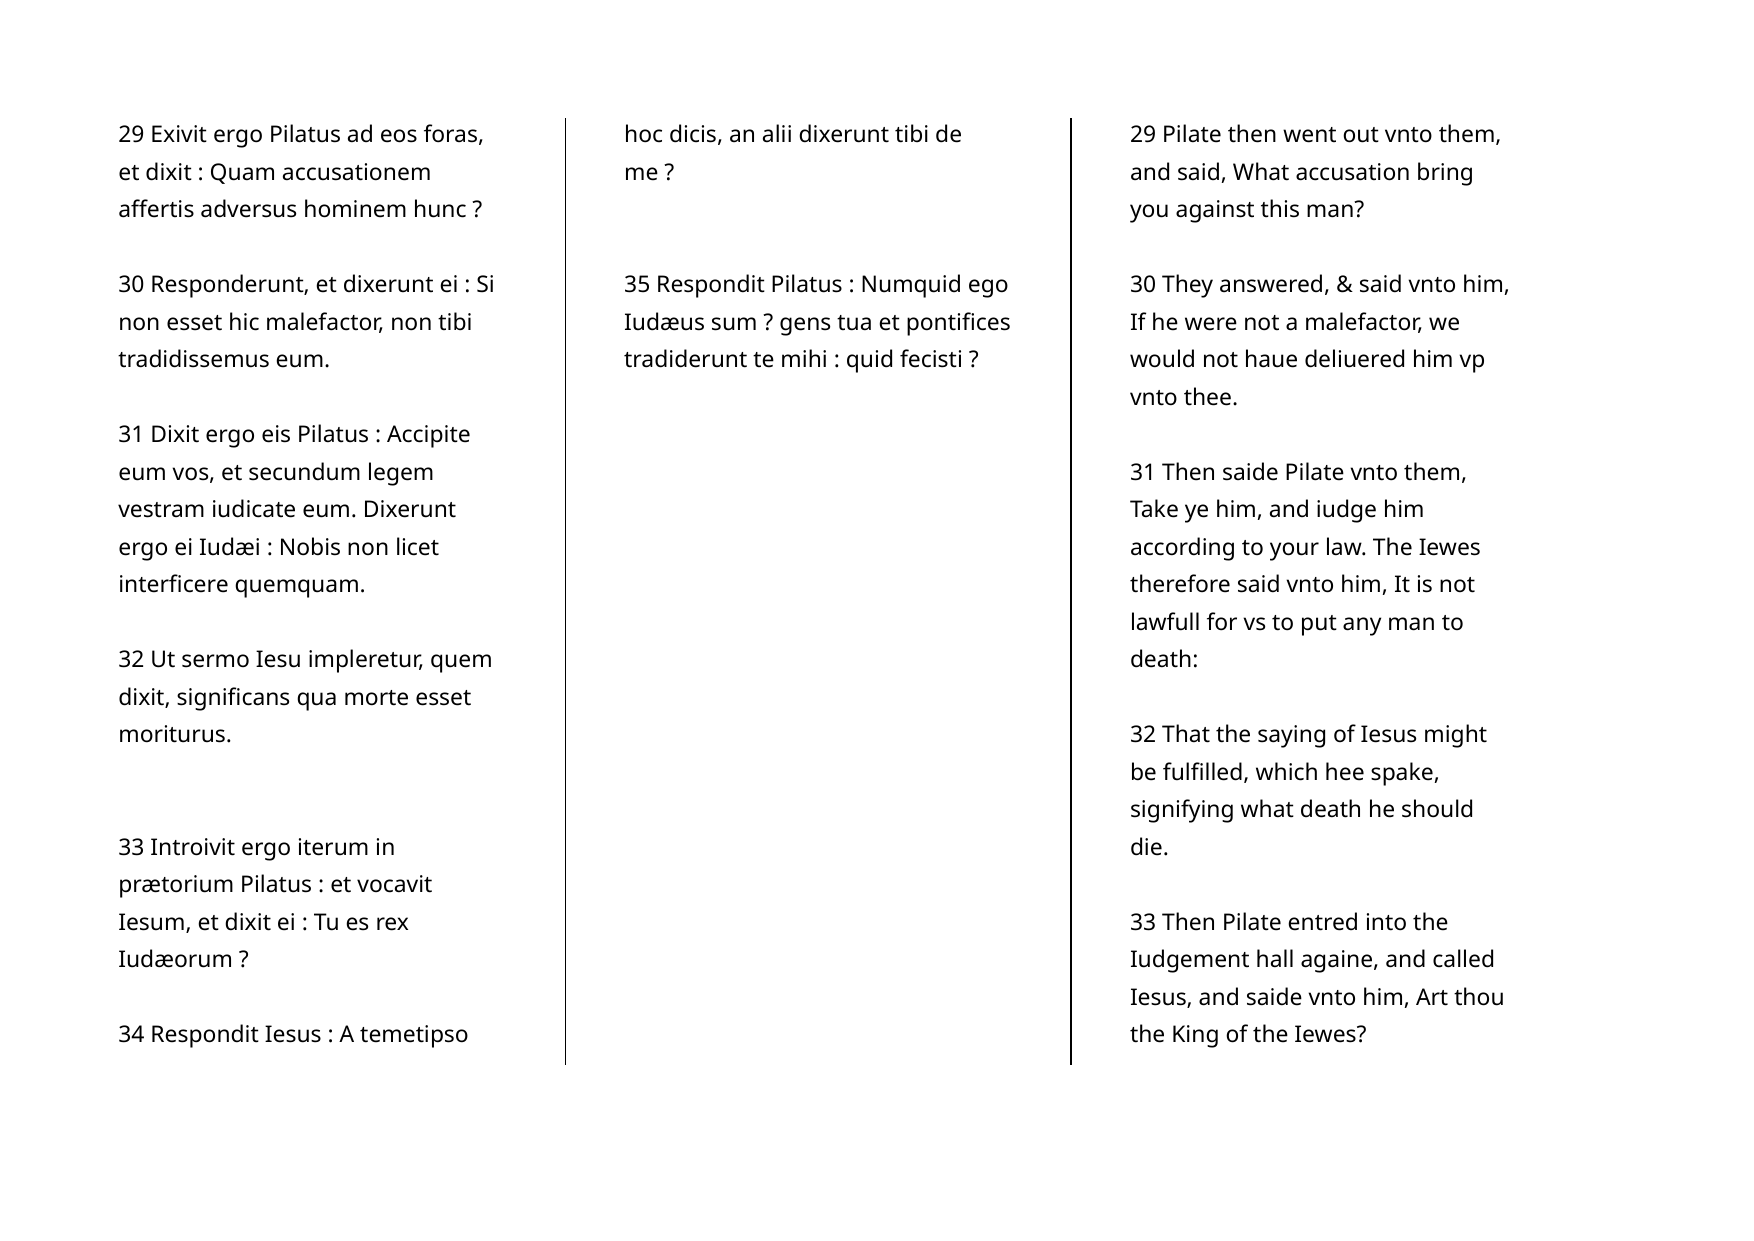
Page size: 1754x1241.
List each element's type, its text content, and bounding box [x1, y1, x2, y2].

text 32 That the saying of Iesus might be fulfilled, which hee spake, signifying what death he should die. [1130, 718, 1518, 862]
text hoc dicis, an alii dixerunt tibi de me ? [624, 118, 1012, 187]
text 29 Pilate then went out vnto them, and said, What accusation bring you against this man? [1130, 118, 1518, 224]
text 30 They answered, & said vnto him, If he were not a malefactor, we would not haue deliuered him vp vnto thee. [1130, 268, 1518, 412]
text 33 Introivit ergo iterum in prætorium Pilatus : et vocavit Iesum, et dixit ei : Tu es rex Iudæorum ? [118, 831, 506, 974]
text 29 Exivit ergo Pilatus ad eos foras, et dixit : Quam accusationem affertis adversus hominem hunc ? [118, 118, 506, 224]
text 32 Ut sermo Iesu impleretur, quem dixit, significans qua morte esset moriturus. [118, 643, 506, 749]
text 30 Responderunt, et dixerunt ei : Si non esset hic malefactor, non tibi tradidissemus eum. [118, 268, 506, 374]
text 31 Dixit ergo eis Pilatus : Accipite eum vos, et secundum legem vestram iudicate eum. Dixerunt ergo ei Iudæi : Nobis non licet interficere quemquam. [118, 418, 506, 599]
text 34 Respondit Iesus : A temetipso [118, 1018, 506, 1049]
text 33 Then Pilate entred into the Iudgement hall againe, and called Iesus, and saide vnto him, Art thou the King of the Iewes? [1130, 906, 1518, 1049]
text 35 Respondit Pilatus : Numquid ego Iudæus sum ? gens tua et pontifices tradiderunt te mihi : quid fecisti ? [624, 268, 1012, 374]
text 31 Then saide Pilate vnto them, Take ye him, and iudge him according to your law. The Iewes therefore said vnto him, It is not lawfull for vs to put any man to death: [1130, 456, 1518, 674]
